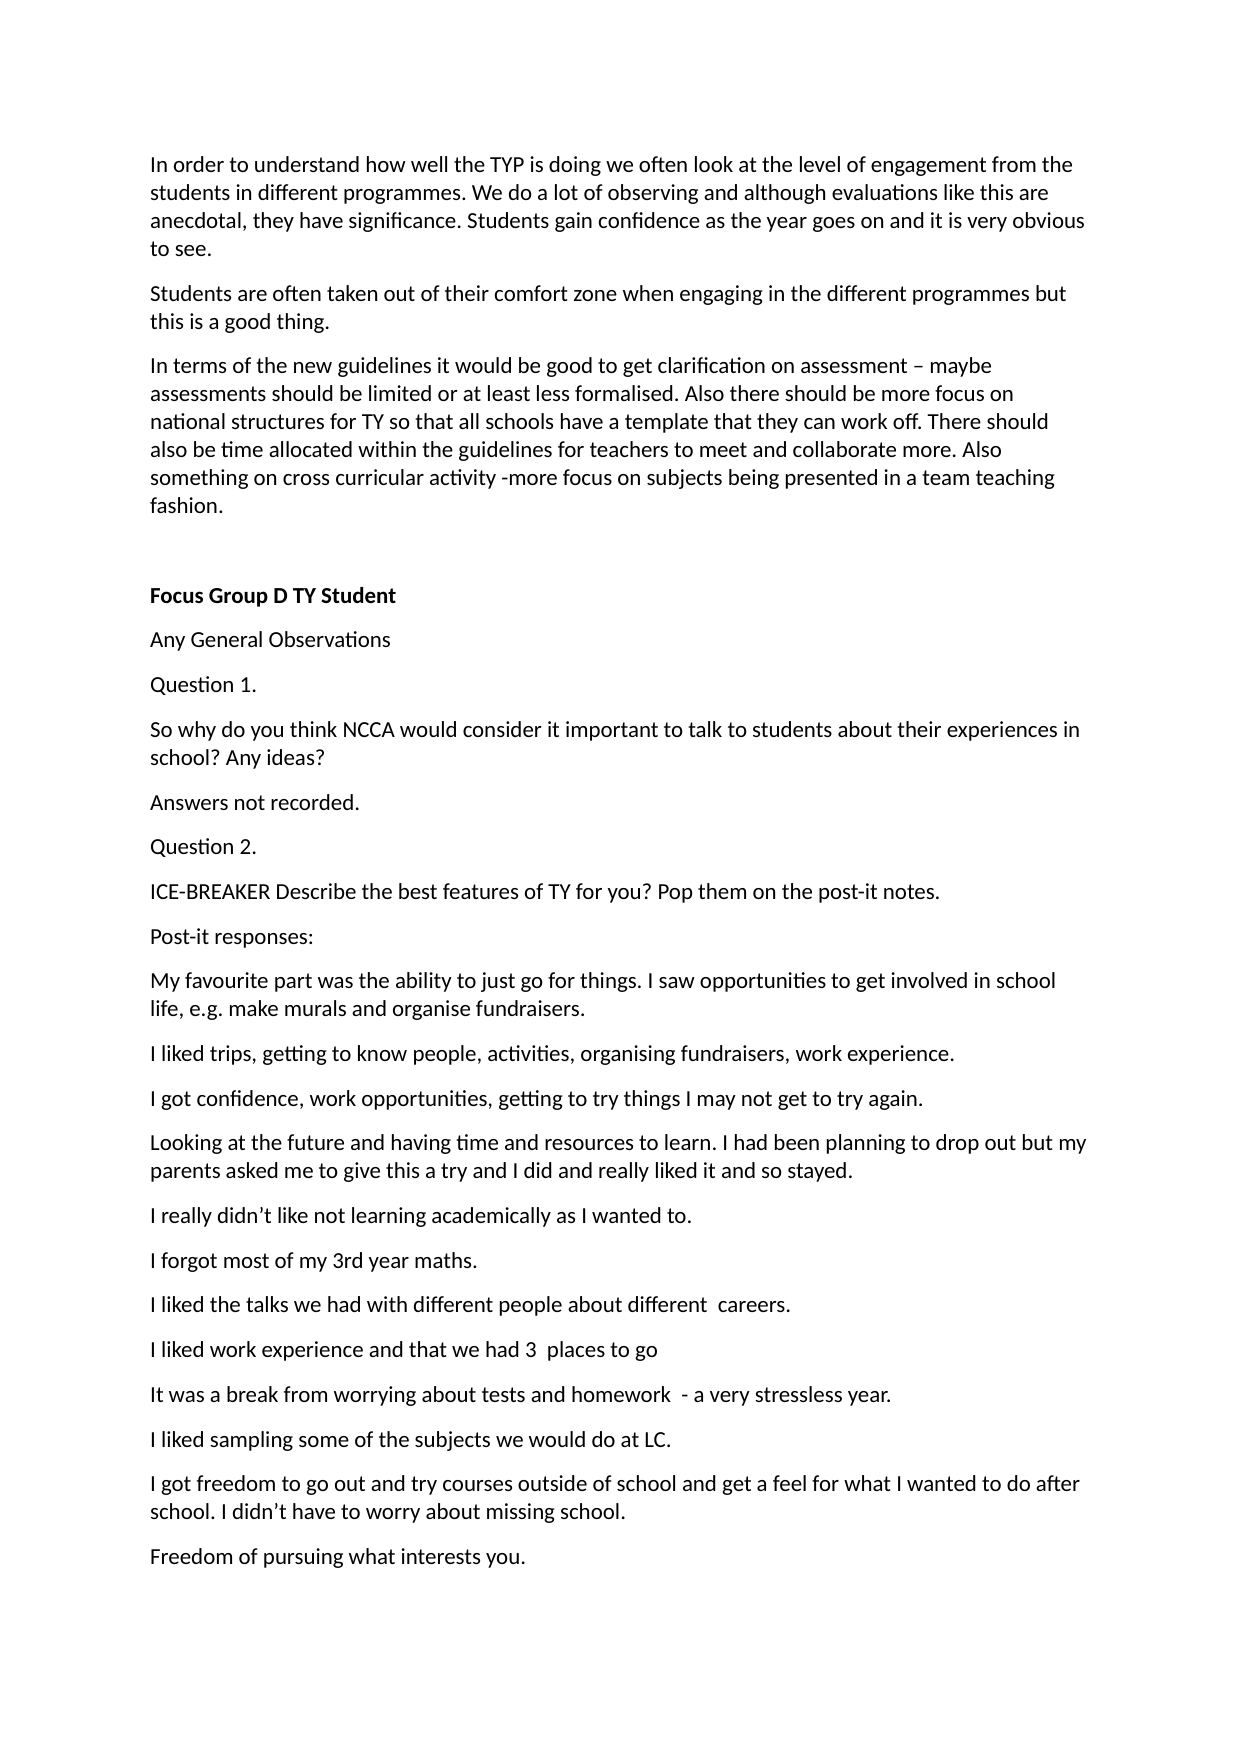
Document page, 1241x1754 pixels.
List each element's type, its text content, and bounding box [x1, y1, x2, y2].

text It was a break from worrying about tests and homework - a very stressless year. [150, 1380, 1090, 1408]
text I liked sampling some of the subjects we would do at LC. [150, 1425, 1090, 1453]
text I liked work experience and that we had 3 places to go [150, 1335, 1090, 1363]
text Any General Observations [150, 626, 1090, 654]
text I got confidence, work opportunities, getting to try things I may not get to try again. [150, 1084, 1090, 1112]
text So why do you think NCCA would consider it important to talk to students about their experiences in school? Any ideas? [150, 715, 1090, 771]
text I really didn’t like not learning academically as I wanted to. [150, 1201, 1090, 1229]
text I forgot most of my 3rd year maths. [150, 1246, 1090, 1274]
text Answers not recorded. [150, 788, 1090, 816]
text In terms of the new guidelines it would be good to get clarification on assessment – maybe assessments should be limited or at least less formalised. Also there should be more focus on national structures for TY so that all schools have a template that they can work off. There should also be time allocated within the guidelines for teachers to meet and collaborate more. Also something on cross curricular activity -more focus on subjects being presented in a team teaching fashion. [150, 351, 1090, 519]
text Question 2. [150, 832, 1090, 860]
text Post-it responses: [150, 922, 1090, 950]
text I got freedom to go out and try courses outside of school and get a feel for what I wanted to do after school. I didn’t have to worry about missing school. [150, 1469, 1090, 1525]
text Freedom of pursuing what interests you. [150, 1542, 1090, 1570]
text In order to understand how well the TYP is doing we often look at the level of engagement from the students in different programmes. We do a lot of observing and although evaluations like this are anecdotal, they have significance. Students gain confidence as the year goes on and it is very obvious to see. [150, 150, 1090, 262]
text I liked trips, getting to know people, activities, organising fundraisers, work experience. [150, 1039, 1090, 1067]
text My favourite part was the ability to just go for things. I saw opportunities to get involved in school life, e.g. make murals and organise fundraisers. [150, 966, 1090, 1022]
text Looking at the future and having time and resources to learn. I had been planning to drop out but my parents asked me to give this a try and I did and really liked it and so stayed. [150, 1128, 1090, 1184]
text Question 1. [150, 670, 1090, 698]
text I liked the talks we had with different people about different careers. [150, 1291, 1090, 1319]
text Focus Group D TY Student [150, 581, 1090, 609]
text Students are often taken out of their comfort zone when engaging in the different programmes but this is a good thing. [150, 279, 1090, 335]
text ICE-BREAKER Describe the best features of TY for you? Pop them on the post-it notes. [150, 877, 1090, 905]
